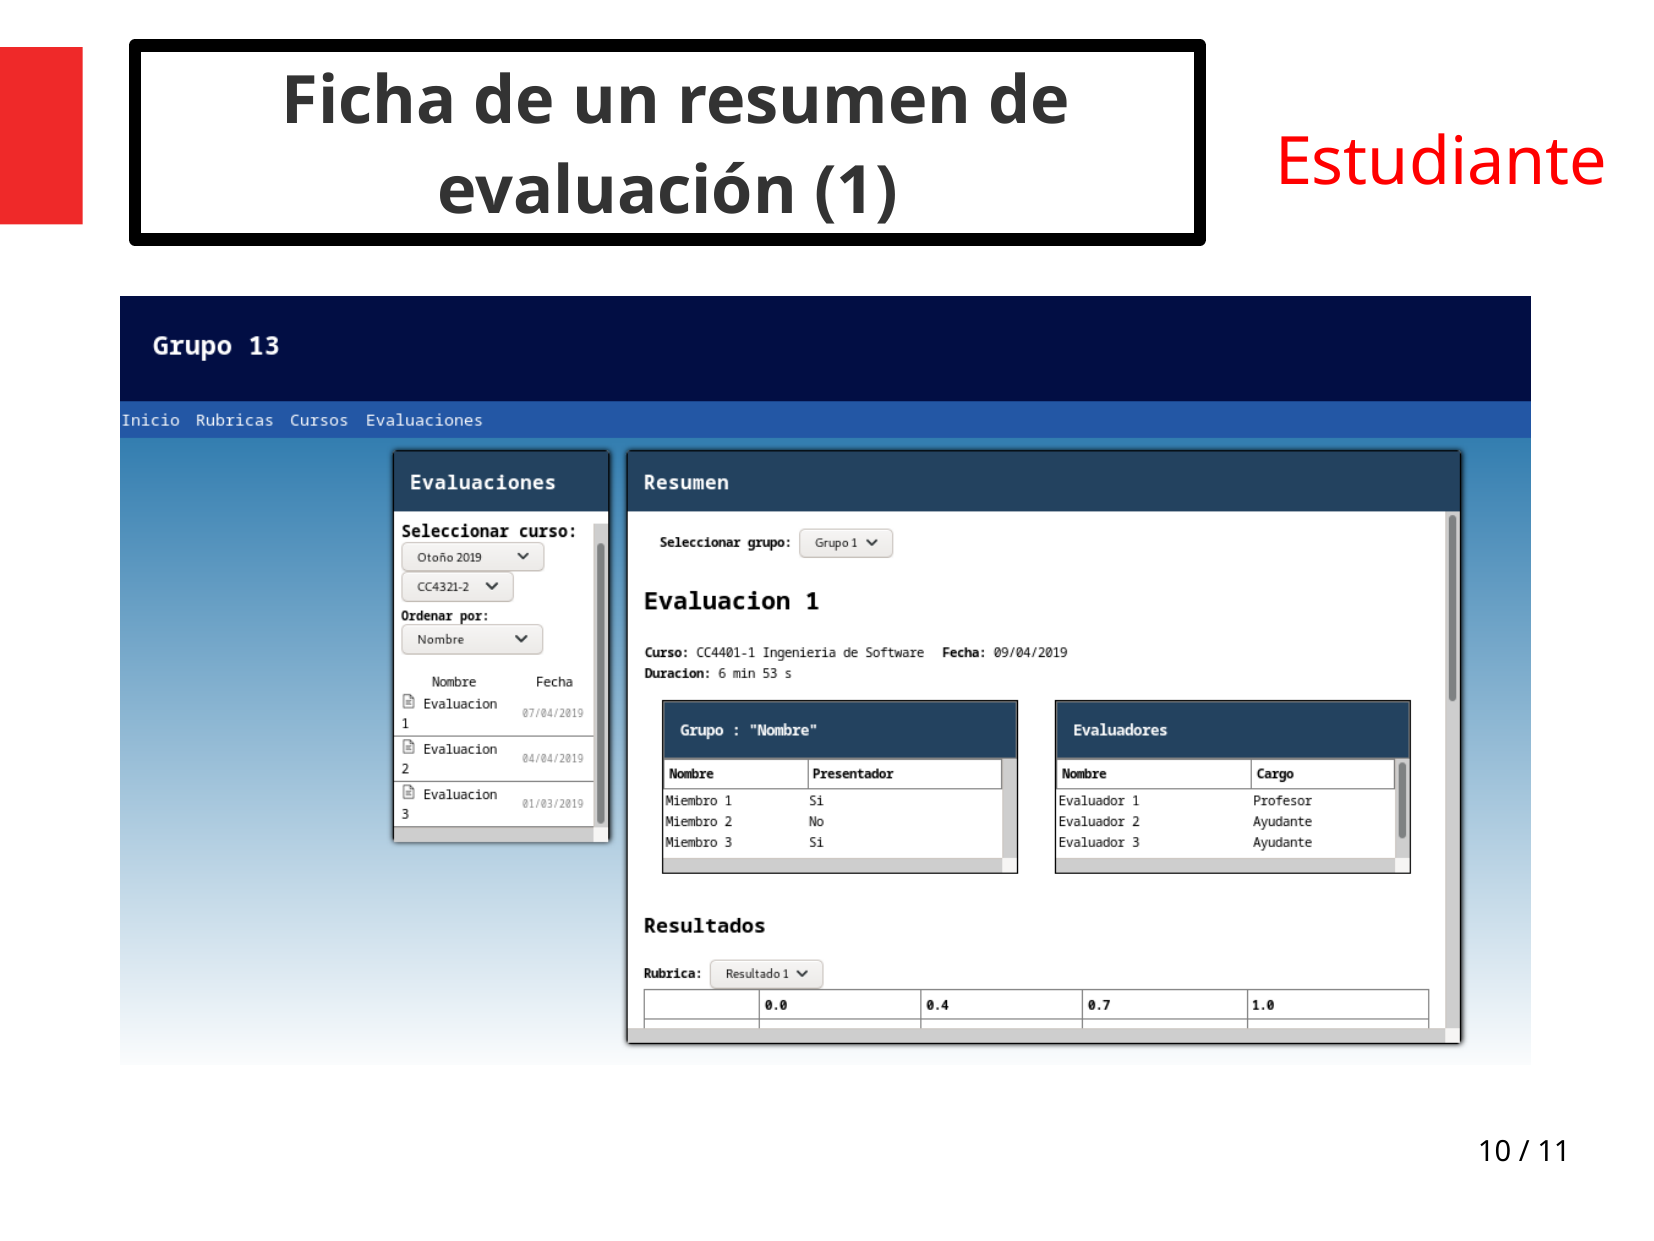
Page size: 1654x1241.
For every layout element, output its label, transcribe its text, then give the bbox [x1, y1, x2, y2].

title Ficha de un resumen de evaluación (1) [135, 45, 1201, 240]
picture [120, 296, 1531, 1066]
text_box Estudiante [1188, 15, 1654, 195]
